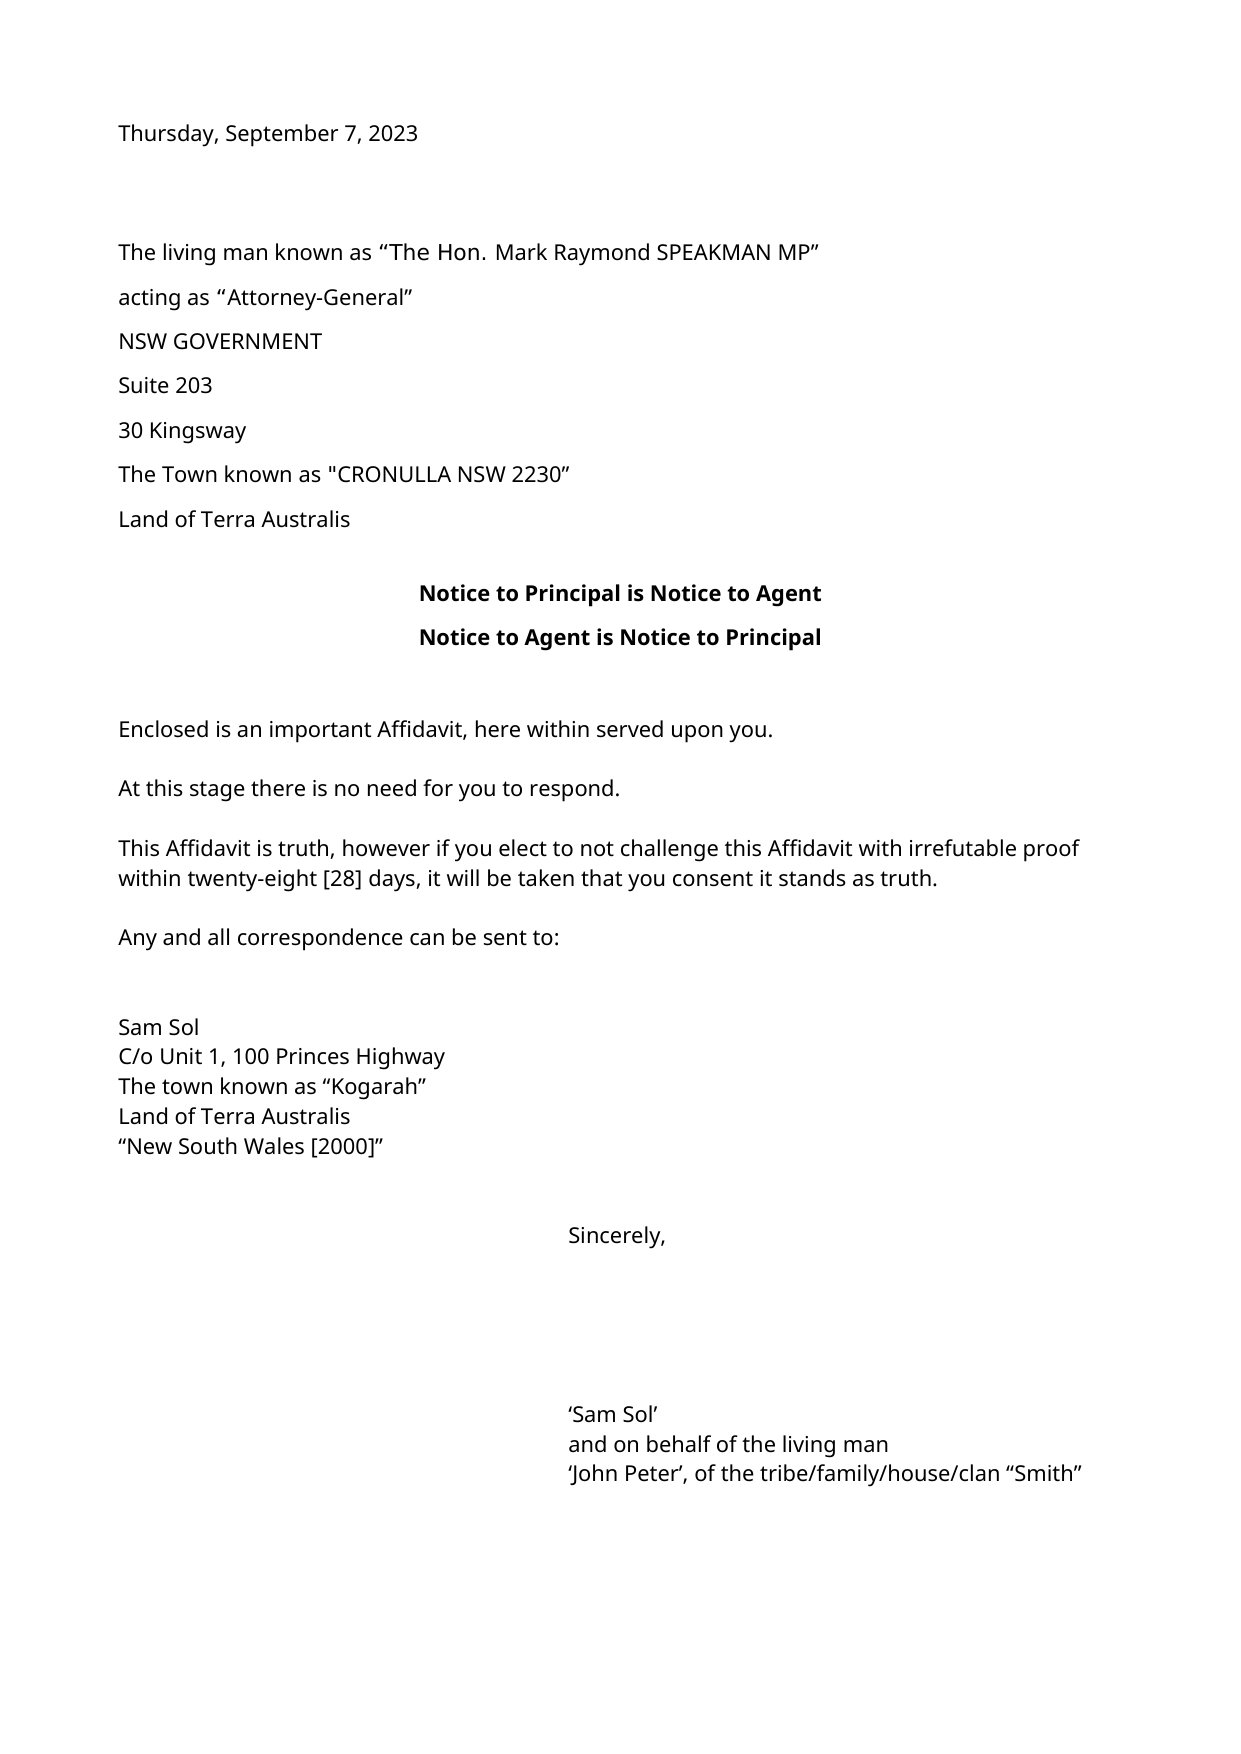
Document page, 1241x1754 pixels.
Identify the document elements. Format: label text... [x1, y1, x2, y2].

text ‘Sam Sol’ [568, 1399, 1122, 1428]
text Suite 203 [118, 370, 1122, 400]
text C/o Unit 1, 100 Princes Highway [118, 1041, 1122, 1071]
text ‘John Peter’, of the tribe/family/house/clan “Smith” [568, 1458, 1122, 1488]
text The Town known as "CRONULLA NSW 2230” [118, 459, 1122, 489]
text At this stage there is no need for you to respond. [118, 773, 1122, 803]
text acting as “Attorney-General” [118, 282, 1122, 311]
text and on behalf of the living man [568, 1428, 1122, 1458]
text “New South Wales [2000]” [118, 1131, 1122, 1160]
text 30 Kingsway [118, 415, 1122, 444]
text This Affidavit is truth, however if you elect to not challenge this Affidavit with irrefutable proof within twenty-eight [28] days, it will be taken that you consent it stands as truth. [118, 833, 1122, 892]
text Land of Terra Australis [118, 1101, 1122, 1131]
text Sam Sol [118, 1011, 1122, 1041]
text Notice to Agent is Notice to Principal [118, 622, 1122, 652]
text Notice to Principal is Notice to Agent [118, 578, 1122, 607]
text The town known as “Kogarah” [118, 1071, 1122, 1101]
text Thursday, September 7, 2023 [118, 118, 1122, 148]
text Land of Terra Australis [118, 503, 1122, 533]
text Enclosed is an important Affidavit, here within served upon you. [118, 713, 1122, 743]
text Any and all correspondence can be sent to: [118, 922, 1122, 952]
text Sincerely, [568, 1220, 1122, 1250]
text NSW GOVERNMENT [118, 326, 1122, 356]
text The living man known as “The Hon. Mark Raymond SPEAKMAN MP” [118, 237, 1122, 267]
